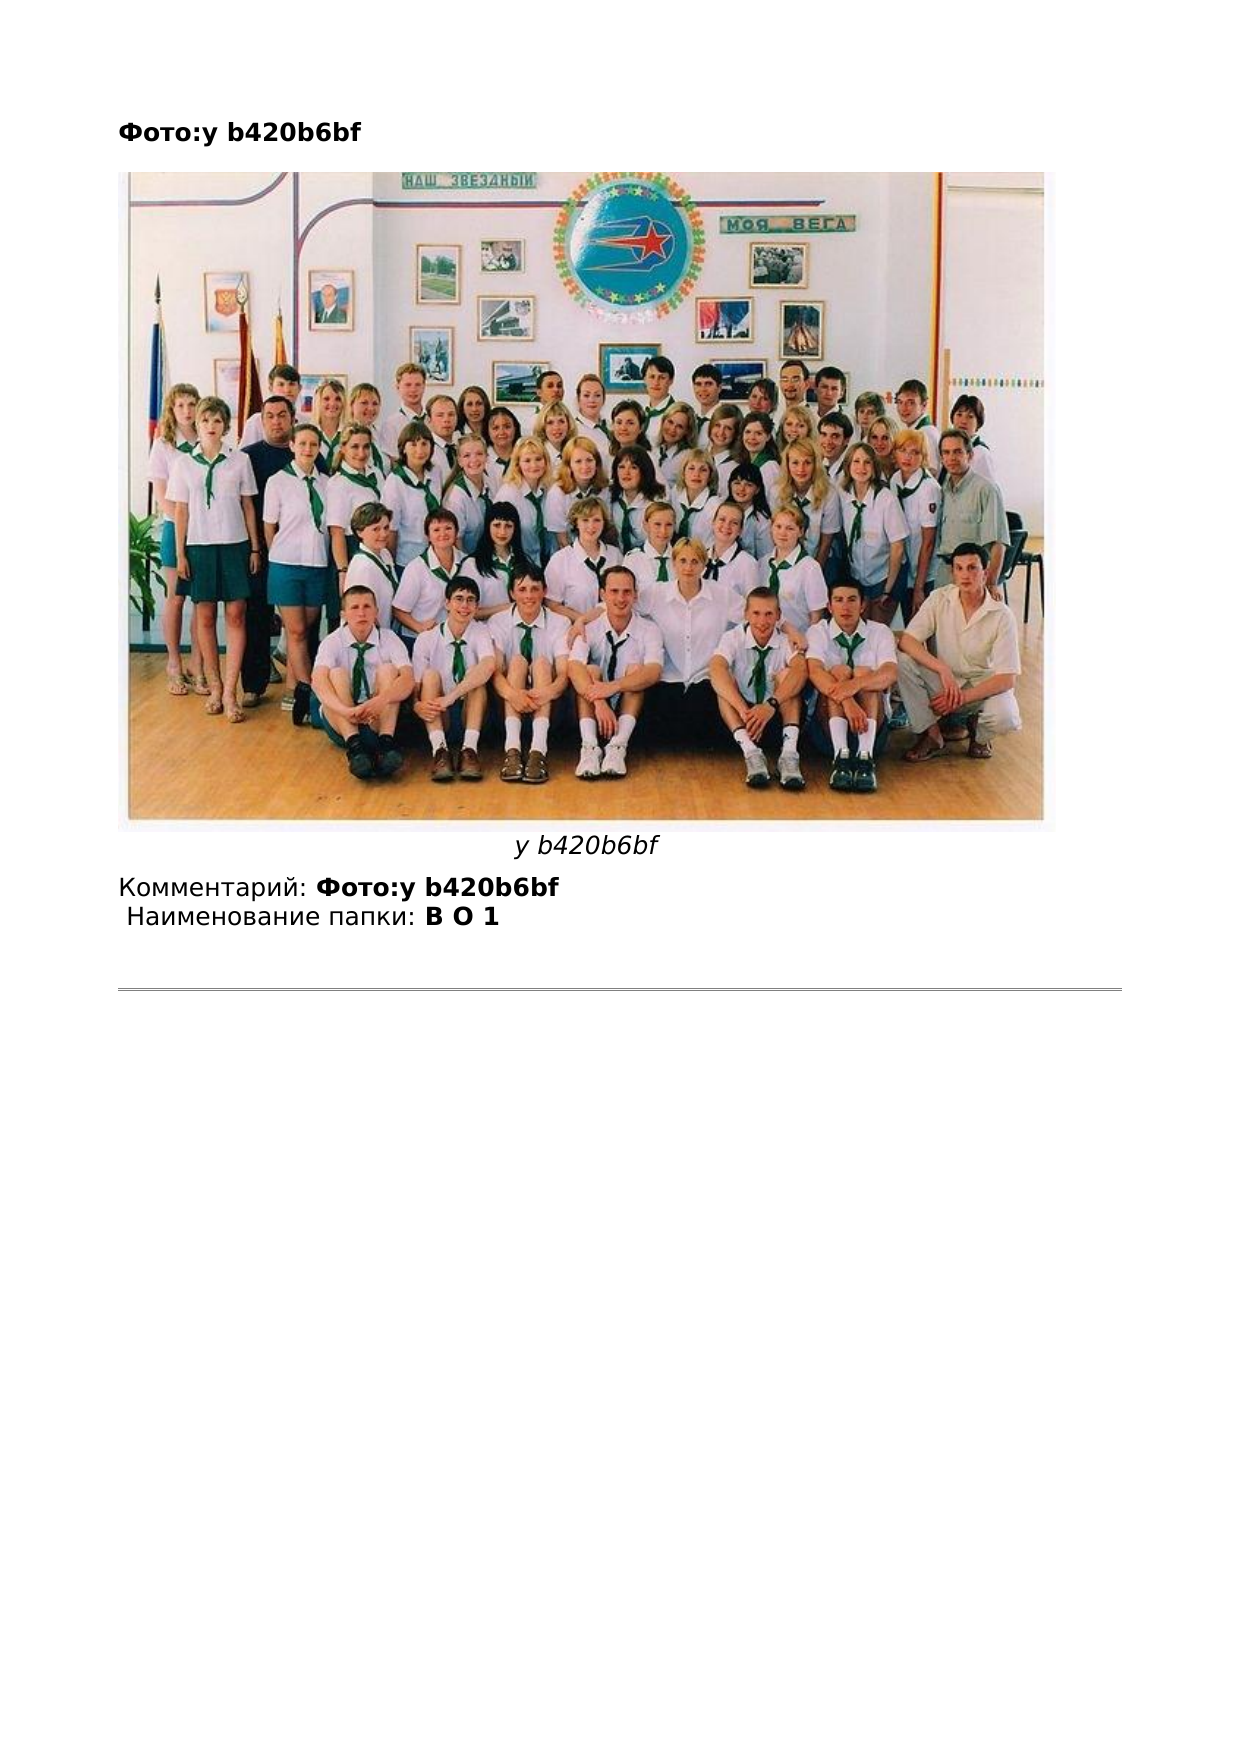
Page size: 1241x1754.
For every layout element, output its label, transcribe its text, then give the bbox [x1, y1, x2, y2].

text Комментарий: Фото:y b420b6bf Наименование папки: В О 1 [118, 873, 1122, 961]
picture [118, 172, 1056, 832]
text y b420b6bf [118, 832, 1056, 861]
subtitle Фото:y b420b6bf [118, 118, 1122, 147]
